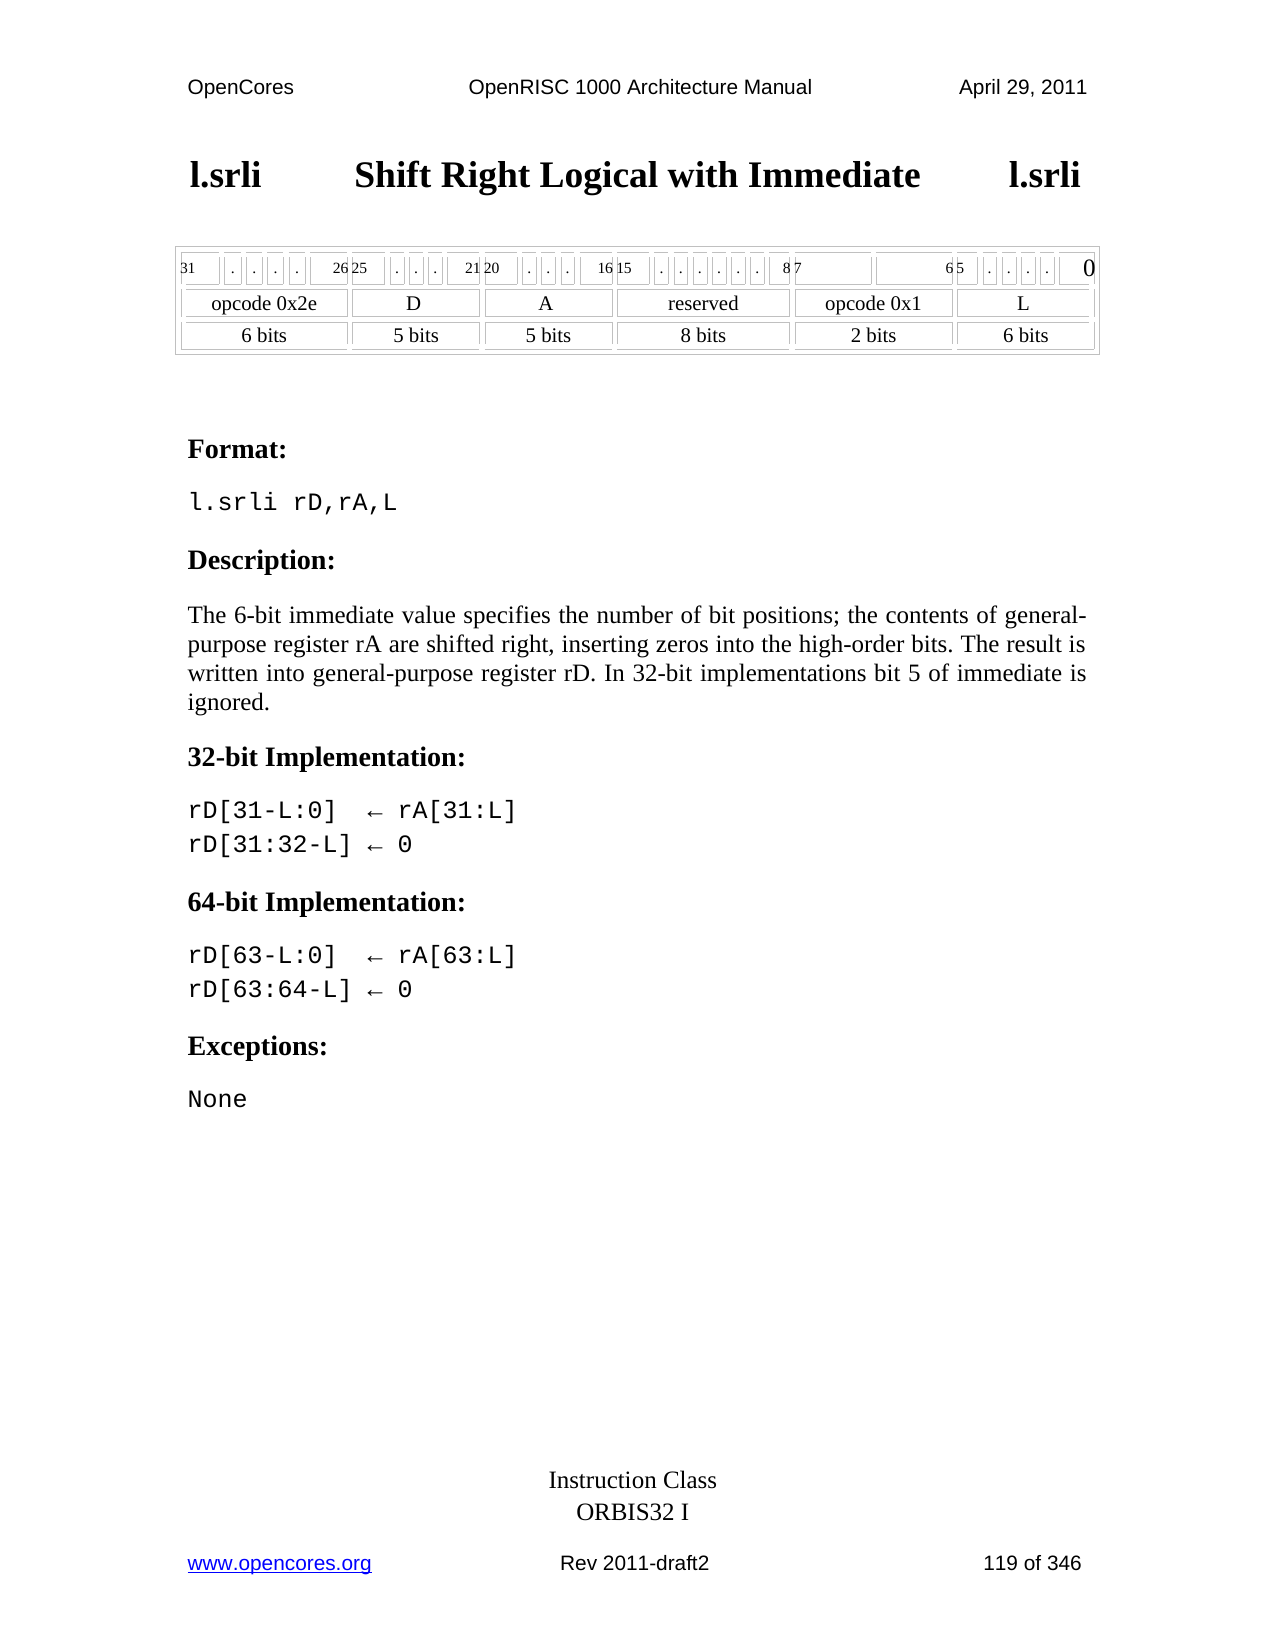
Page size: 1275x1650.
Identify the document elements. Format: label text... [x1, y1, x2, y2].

text Format: [187, 432, 1087, 464]
text rD[31-L:0] ← rA[31:L] rD[31:32-L] ← 0 [187, 798, 1087, 860]
text 32-bit Implementation: [187, 740, 1087, 773]
text 64-bit Implementation: [187, 885, 1087, 917]
text Description: [187, 543, 1087, 575]
text Exceptions: [187, 1029, 1087, 1062]
text The 6-bit immediate value specifies the number of bit positions; the contents of general-purpose register rA are shifted right, inserting zeros into the high-order bits. The result is written into general-purpose register rD. In 32-bit implementations bit 5 of immediate is ignored. [187, 600, 1087, 715]
text None [187, 1087, 1087, 1115]
text rD[63-L:0] ← rA[63:L] rD[63:64-L] ← 0 [187, 942, 1087, 1004]
text l.srli rD,rA,L [187, 489, 1087, 518]
